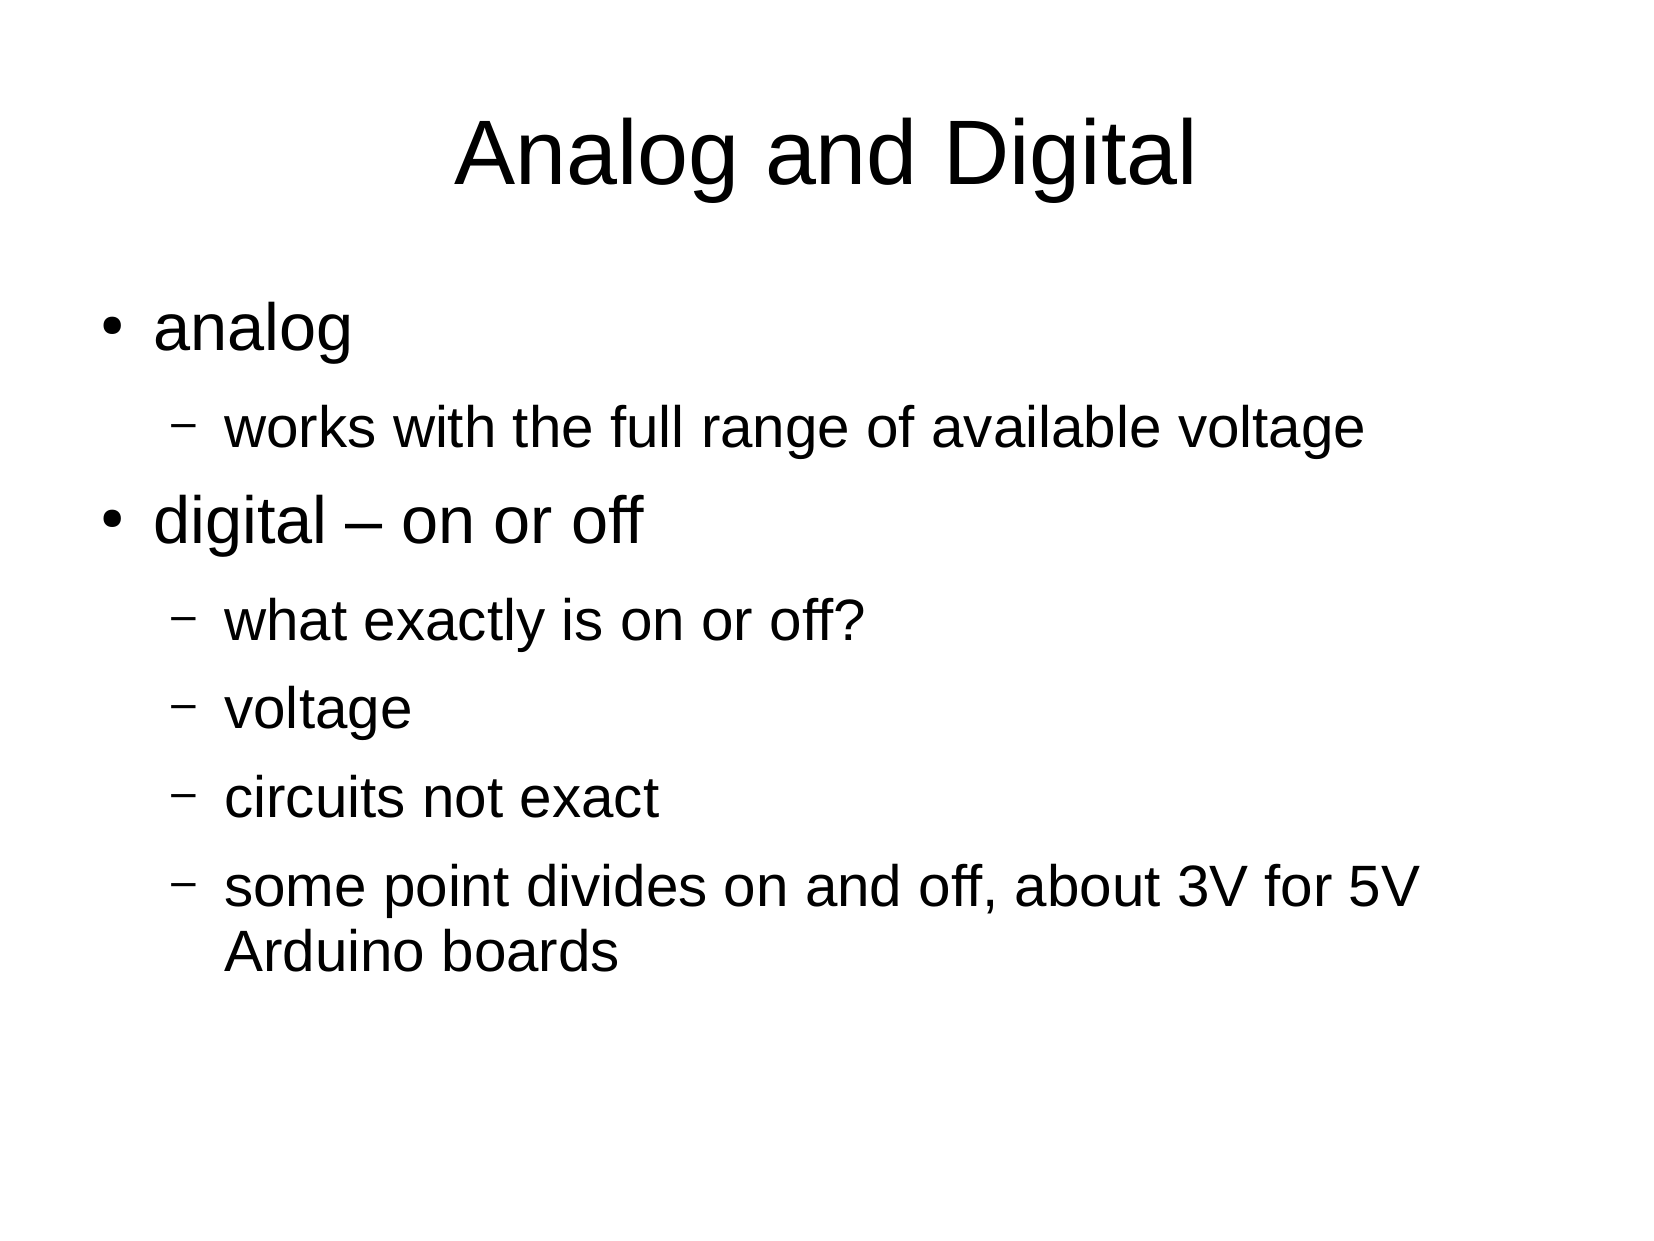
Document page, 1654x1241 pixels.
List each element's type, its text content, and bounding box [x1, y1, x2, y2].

title Analog and Digital [82, 49, 1571, 257]
list analog works with the full range of available voltage digital – on or off what exactly is on or off? voltage circuits not exact some point divides on and off, about 3V for 5V Arduino boards [82, 290, 1571, 1010]
